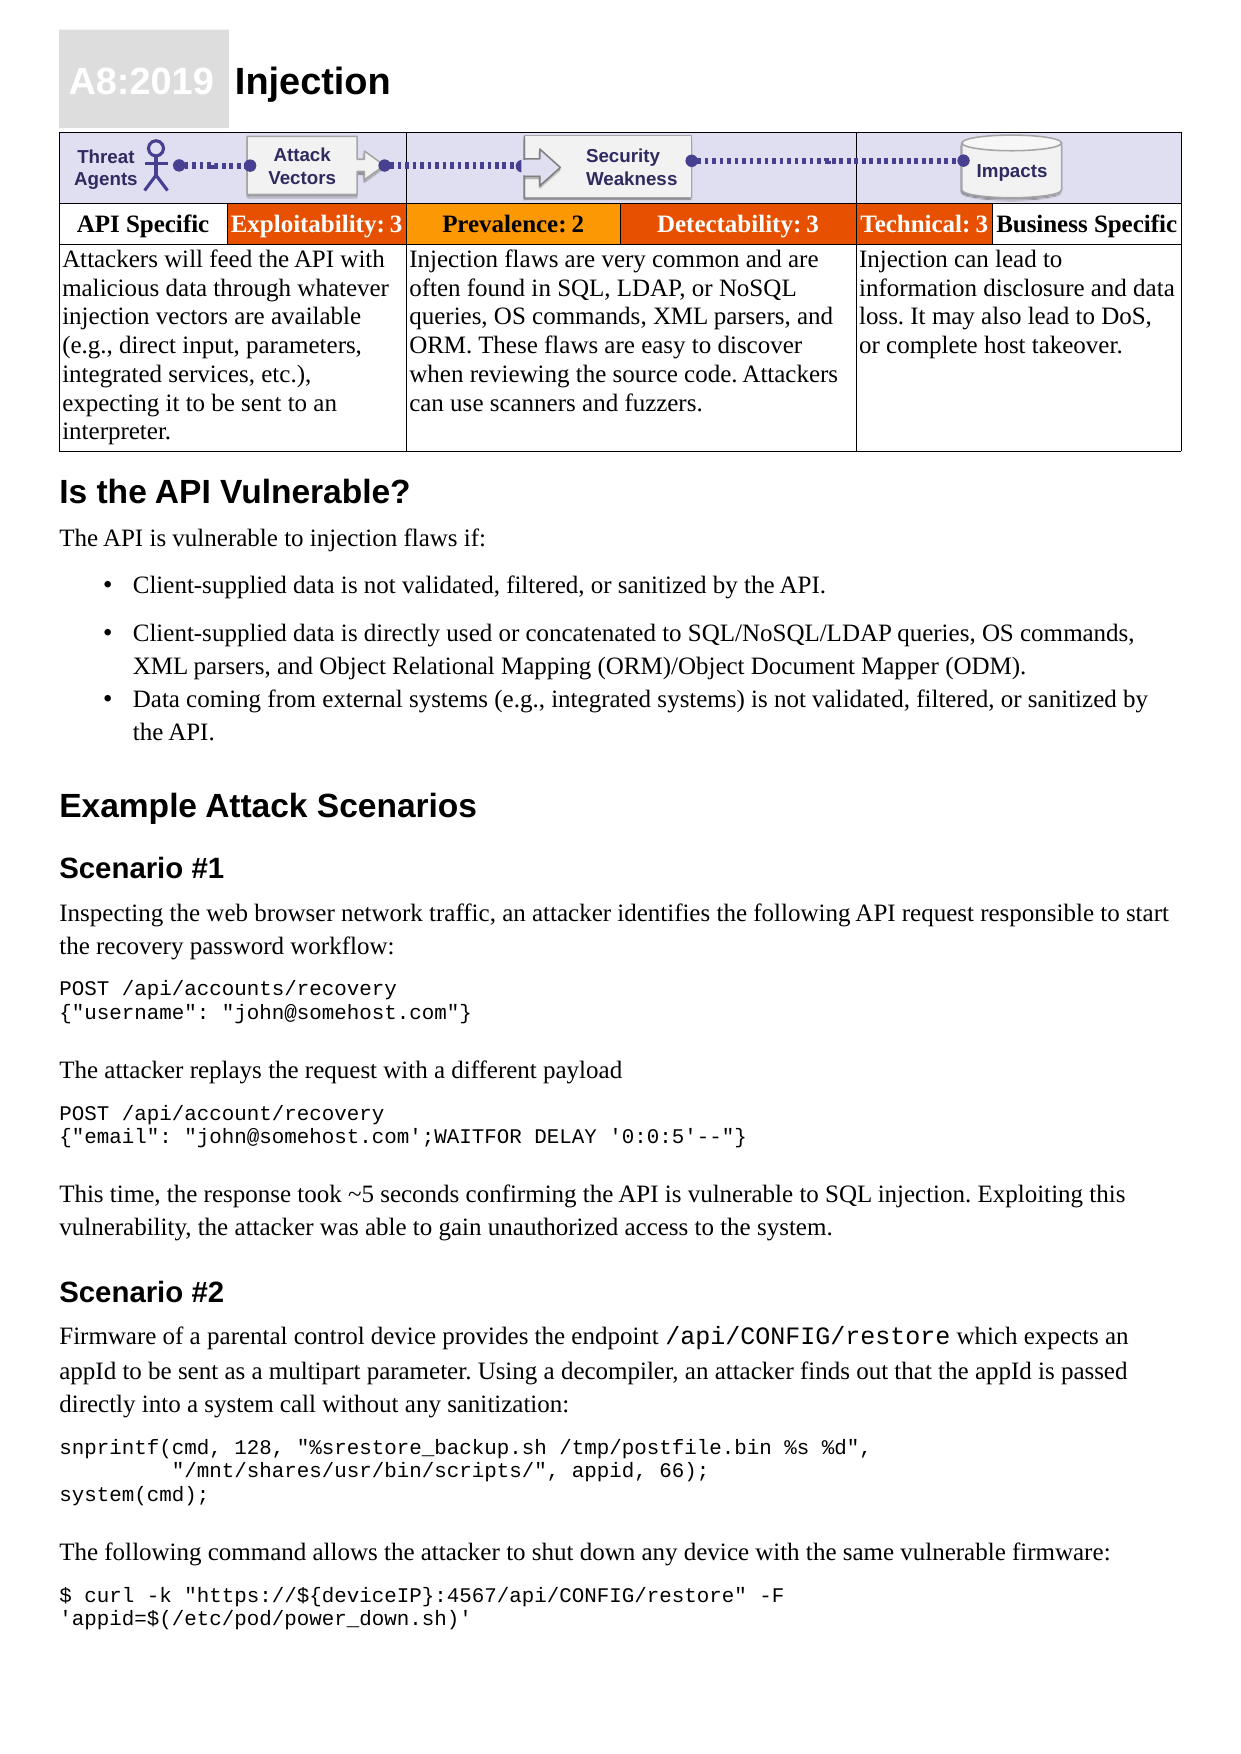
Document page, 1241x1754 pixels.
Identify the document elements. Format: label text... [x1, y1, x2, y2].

table_cell Injection flaws are very common and are often found in SQL, LDAP, or NoSQL queries, OS commands, XML parsers, and ORM. These flaws are easy to discover when reviewing the source code. Attackers can use scanners and fuzzers. [407, 245, 856, 451]
subtitle Is the API Vulnerable? [59, 472, 1181, 511]
text Firmware of a parental control device provides the endpoint /api/CONFIG/restore which expects an appId to be sent as a multipart parameter. Using a decompiler, an attacker finds out that the appId is passed directly into a system call without any sanitization: [59, 1321, 1181, 1418]
table_cell API Specific [60, 204, 227, 244]
subtitle Scenario #2 [59, 1275, 1181, 1308]
table_header [620, 133, 856, 203]
text $ curl -k "https://${deviceIP}:4567/api/CONFIG/restore" -F 'appid=$(/etc/pod/power_down.sh)' [59, 1585, 1181, 1632]
text {"username": "john@somehost.com"} [59, 1002, 1181, 1026]
table_cell Attackers will feed the API with malicious data through whatever injection vectors are available (e.g., direct input, parameters, integrated services, etc.), expecting it to be sent to an interpreter. [60, 245, 406, 451]
text POST /api/accounts/recovery [59, 978, 1181, 1002]
table_cell Business Specific [993, 204, 1181, 244]
table_header [857, 133, 992, 203]
text system(cmd); [59, 1484, 1181, 1508]
subtitle Scenario #1 [59, 851, 1181, 885]
table_cell Technical: 3 [857, 204, 992, 244]
text Inspecting the web browser network traffic, an attacker identifies the following API request responsible to start the recovery password workflow: [59, 898, 1181, 959]
list Client-supplied data is not validated, filtered, or sanitized by the API. [103, 571, 1181, 599]
text The following command allows the attacker to shut down any device with the same vulnerable firmware: [59, 1537, 1181, 1566]
table_header [992, 133, 1181, 203]
text "/mnt/shares/usr/bin/scripts/", appid, 66); [59, 1460, 1181, 1484]
table_header [227, 133, 406, 203]
table_header [60, 133, 227, 203]
table_header [407, 133, 620, 203]
subtitle Example Attack Scenarios [59, 786, 1181, 824]
table_cell Prevalence: 2 [407, 204, 620, 244]
text The attacker replays the request with a different payload [59, 1055, 1181, 1084]
text This time, the response took ~5 seconds confirming the API is vulnerable to SQL injection. Exploiting this vulnerability, the attacker was able to gain unauthorized access to the system. [59, 1179, 1181, 1241]
text {"email": "john@somehost.com';WAITFOR DELAY '0:0:5'--"} [59, 1126, 1181, 1150]
text POST /api/account/recovery [59, 1103, 1181, 1126]
text The API is vulnerable to injection flaws if: [59, 523, 1181, 552]
table_cell Detectability: 3 [621, 204, 856, 244]
list Data coming from external systems (e.g., integrated systems) is not validated, filtered, or sanitized by the API. [103, 684, 1181, 746]
text snprintf(cmd, 128, "%srestore_backup.sh /tmp/postfile.bin %s %d", [59, 1437, 1181, 1460]
table_cell Exploitability: 3 [228, 204, 406, 244]
list Client-supplied data is directly used or concatenated to SQL/NoSQL/LDAP queries, OS commands, XML parsers, and Object Relational Mapping (ORM)/Object Document Mapper (ODM). [103, 618, 1181, 680]
table_cell Injection can lead to information disclosure and data loss. It may also lead to DoS, or complete host takeover. [857, 245, 1181, 451]
